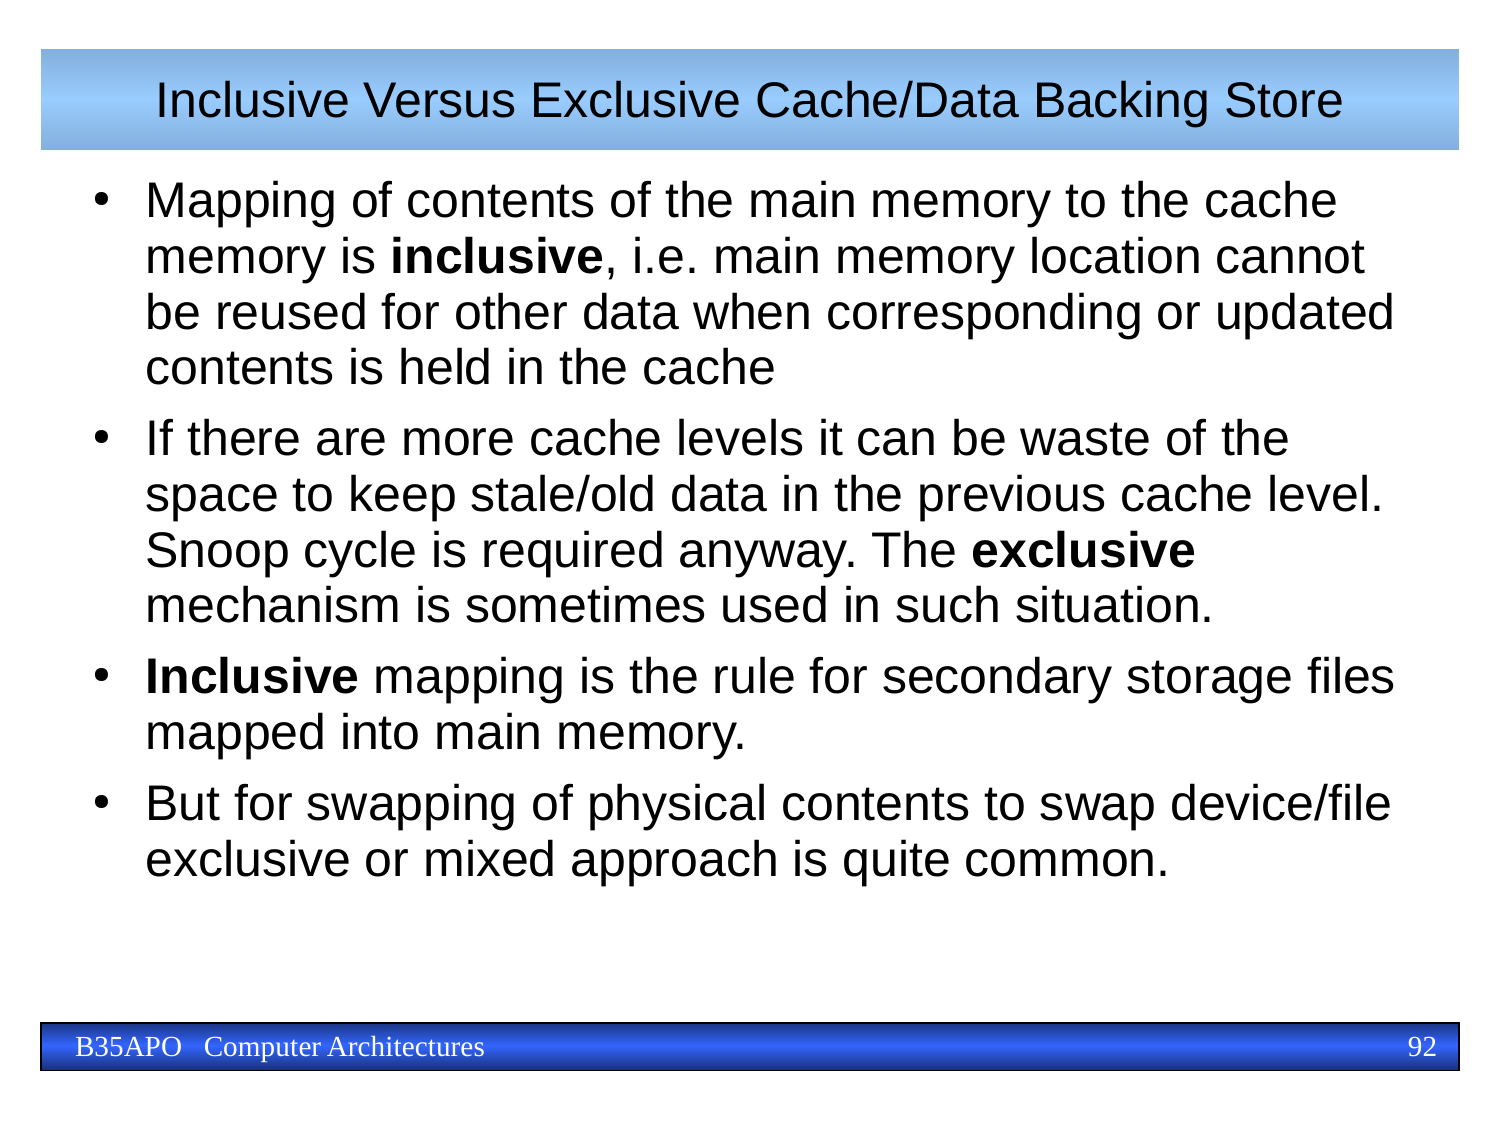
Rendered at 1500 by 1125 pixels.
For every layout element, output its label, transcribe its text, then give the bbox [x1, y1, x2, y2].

title Inclusive Versus Exclusive Cache/Data Backing Store [41, 49, 1459, 150]
list Mapping of contents of the main memory to the cache memory is inclusive, i.e. main memory location cannot be reused for other data when corresponding or updated contents is held in the cache If there are more cache levels it can be waste of the space to keep stale/old data in the previous cache level. Snoop cycle is required anyway. The exclusive mechanism is sometimes used in such situation. Inclusive mapping is the rule for secondary storage files mapped into main memory. But for swapping of physical contents to swap device/file exclusive or mixed approach is quite common. [75, 172, 1426, 988]
